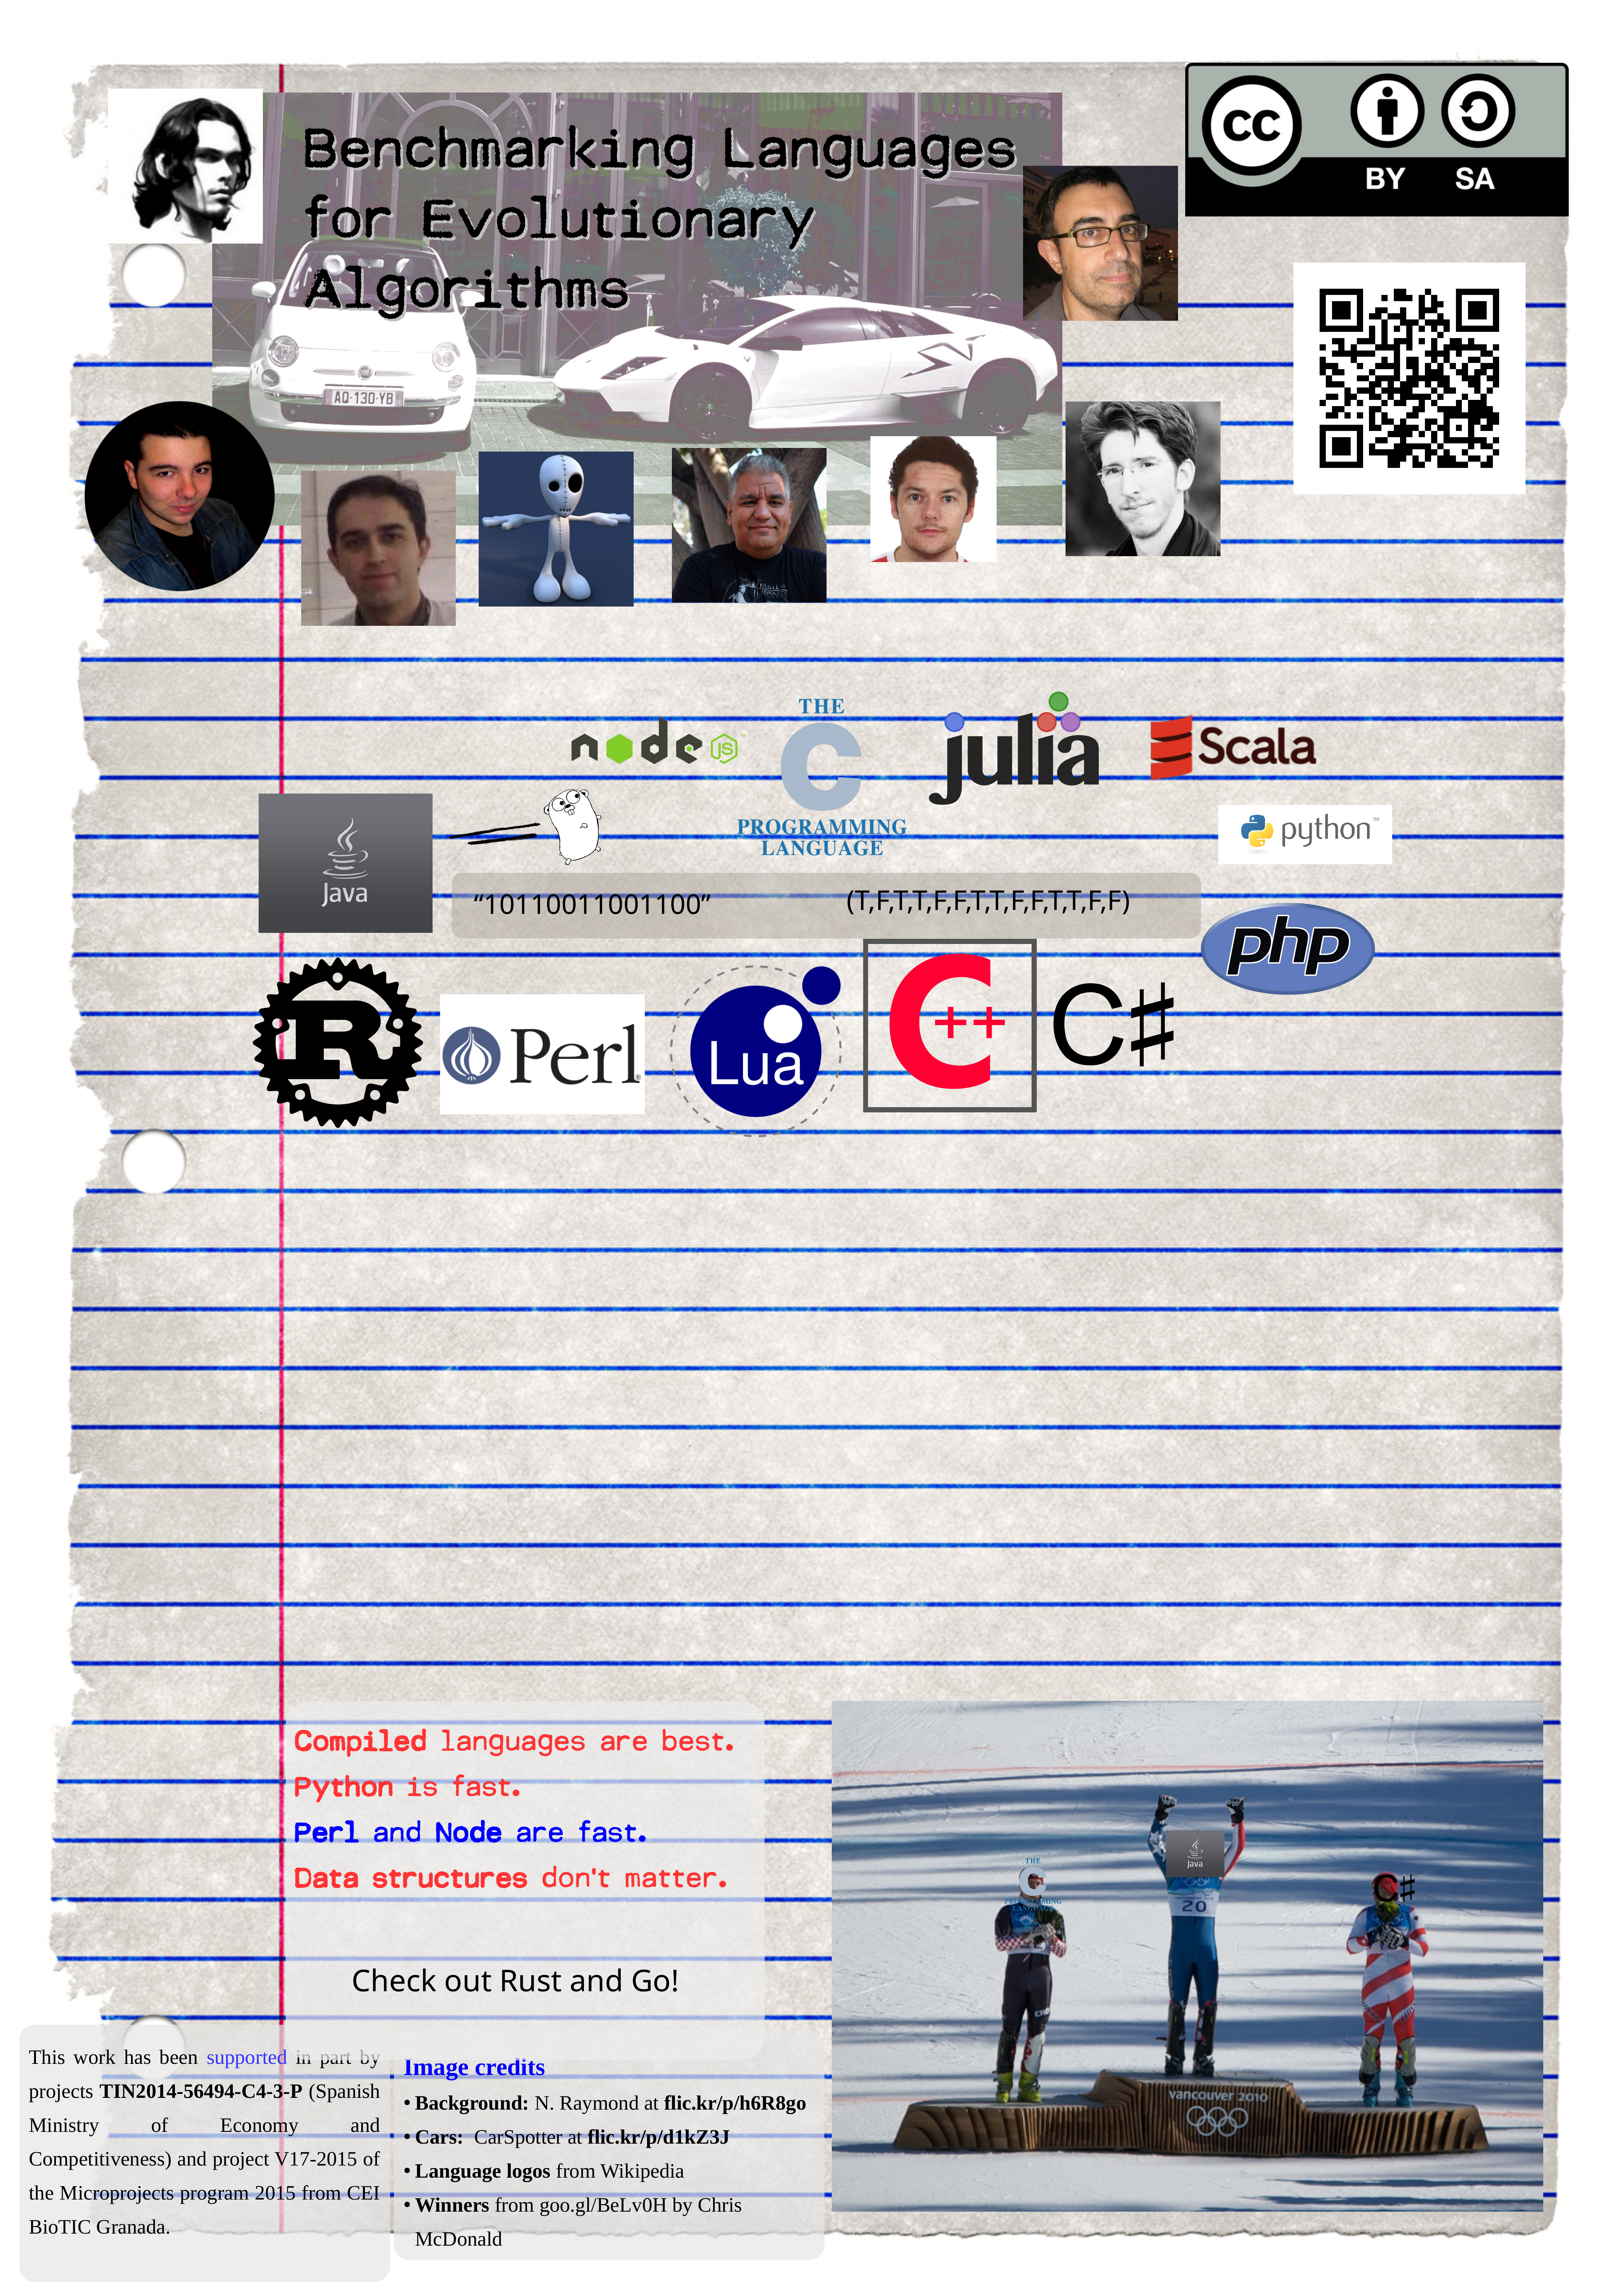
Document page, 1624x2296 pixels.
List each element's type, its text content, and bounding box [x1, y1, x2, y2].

title Benchmarking Languages for Evolutionary Algorithms [305, 109, 1023, 486]
text_box Compiled languages are best. Python is fast. Perl and Node are fast. Data structures don't matter. Check out Rust and Go! [286, 1701, 765, 1990]
text_box [452, 873, 1201, 939]
text_box (T,F,T,T,F,F,T,T,F,F,T,T,F,F) [842, 879, 1201, 917]
text_box Image credits Background: N. Raymond at flic.kr/p/h6R8go Cars: CarSpotter at flic.kr/p/d1kZ3J Language logos from Wikipedia Winners from goo.gl/BeLv0H by Chris McDonald [394, 2030, 825, 2247]
subtitle This work has been supported in part by projects TIN2014-56494-C4-3-P (Spanish Ministry of Economy and Competitiveness) and project V17-2015 of the Microprojects program 2015 from CEI BioTIC Granada. [19, 2030, 390, 2277]
text_box “10110011001100” [469, 882, 732, 940]
picture [19, 19, 1605, 2277]
